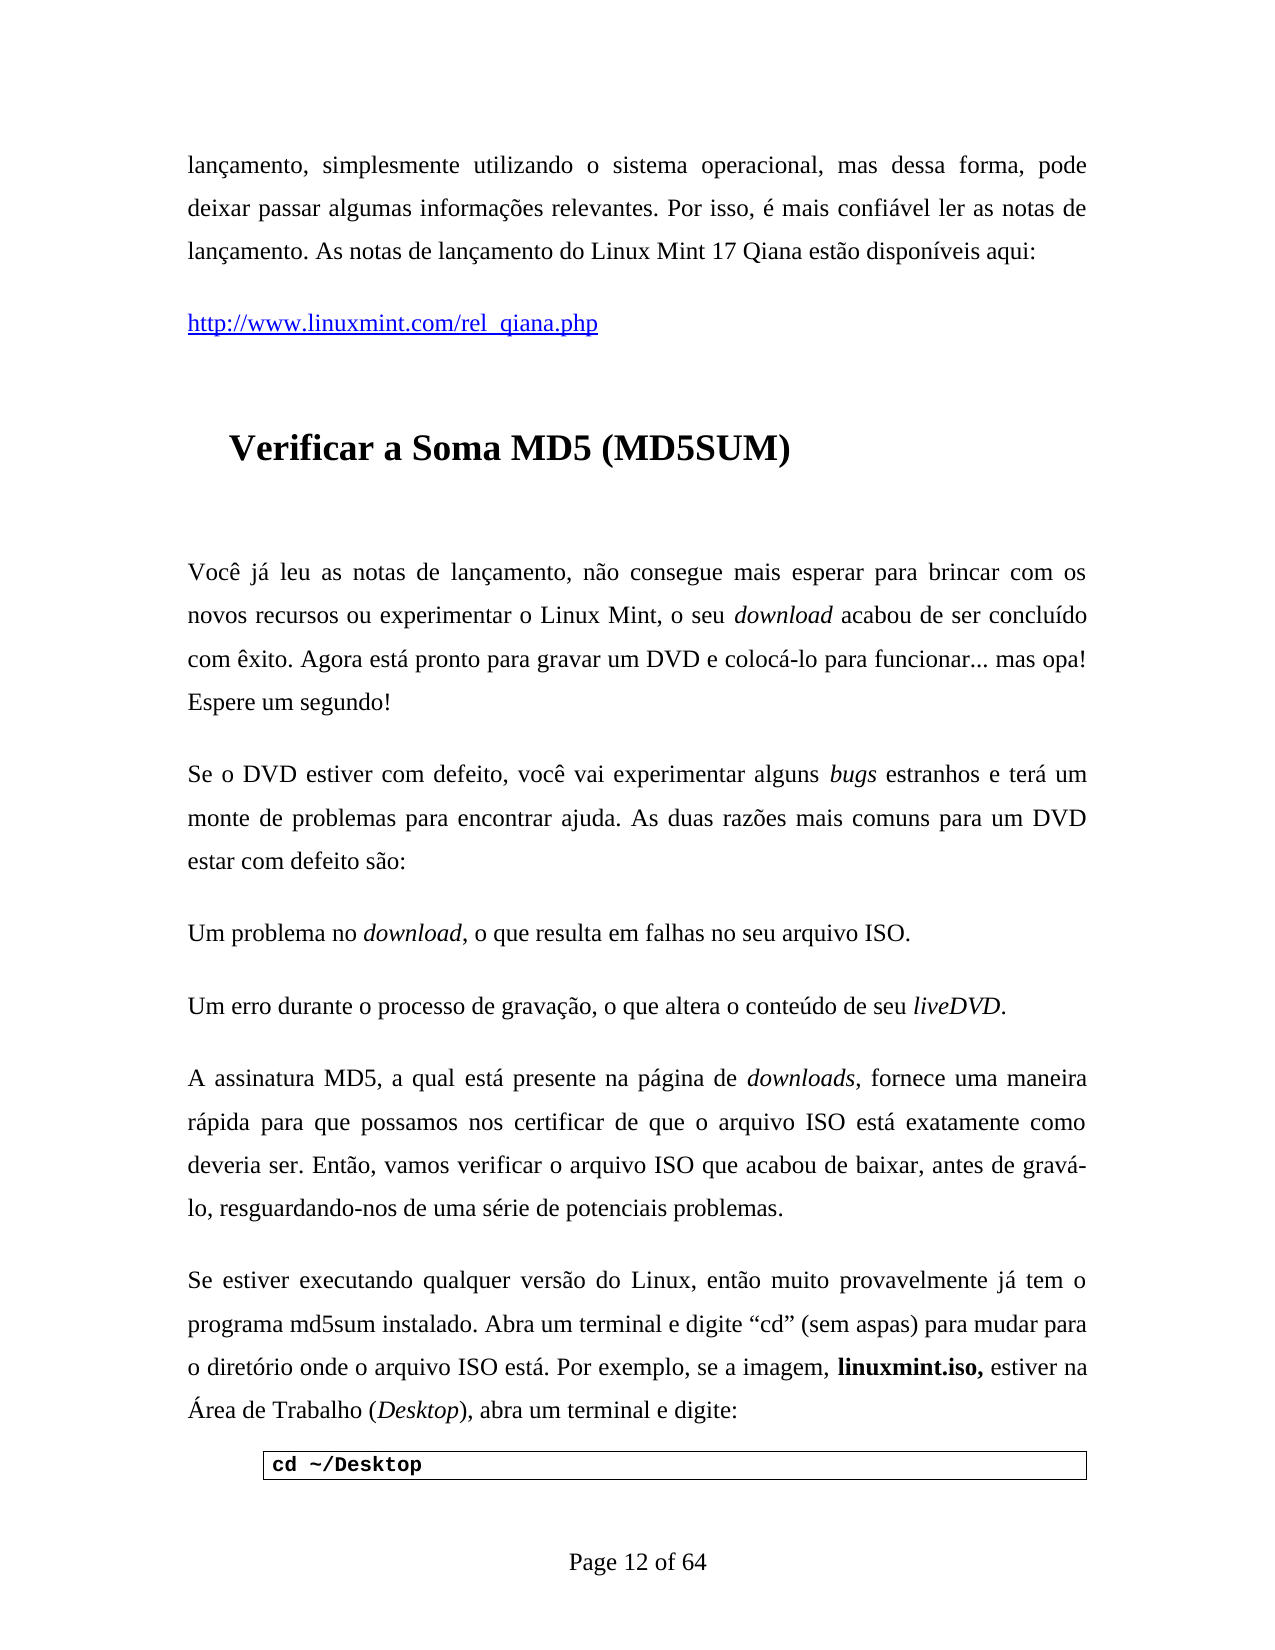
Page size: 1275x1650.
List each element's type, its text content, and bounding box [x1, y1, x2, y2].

text Um erro durante o processo de gravação, o que altera o conteúdo de seu liveDVD. [187, 991, 1087, 1020]
text http://www.linuxmint.com/rel_qiana.php [187, 308, 1087, 337]
text cd ~/Desktop [264, 1452, 1086, 1479]
text Um problema no download, o que resulta em falhas no seu arquivo ISO. [187, 918, 1087, 947]
text Você já leu as notas de lançamento, não consegue mais esperar para brincar com os novos recursos ou experimentar o Linux Mint, o seu download acabou de ser concluído com êxito. Agora está pronto para gravar um DVD e colocá-lo para funcionar... mas opa! Espere um segundo! [187, 557, 1087, 716]
subtitle Verificar a Soma MD5 (MD5SUM) [187, 426, 1087, 469]
text lançamento, simplesmente utilizando o sistema operacional, mas dessa forma, pode deixar passar algumas informações relevantes. Por isso, é mais confiável ler as notas de lançamento. As notas de lançamento do Linux Mint 17 Qiana estão disponíveis aqui: [187, 150, 1087, 265]
text Se estiver executando qualquer versão do Linux, então muito provavelmente já tem o programa md5sum instalado. Abra um terminal e digite “cd” (sem aspas) para mudar para o diretório onde o arquivo ISO está. Por exemplo, se a imagem, linuxmint.iso, estiver na Área de Trabalho (Desktop), abra um terminal e digite: [187, 1266, 1087, 1424]
text Se o DVD estiver com defeito, você vai experimentar alguns bugs estranhos e terá um monte de problemas para encontrar ajuda. As duas razões mais comuns para um DVD estar com defeito são: [187, 759, 1087, 874]
text A assinatura MD5, a qual está presente na página de downloads, fornece uma maneira rápida para que possamos nos certificar de que o arquivo ISO está exatamente como deveria ser. Então, vamos verificar o arquivo ISO que acabou de baixar, antes de gravá-lo, resguardando-nos de uma série de potenciais problemas. [187, 1063, 1087, 1222]
